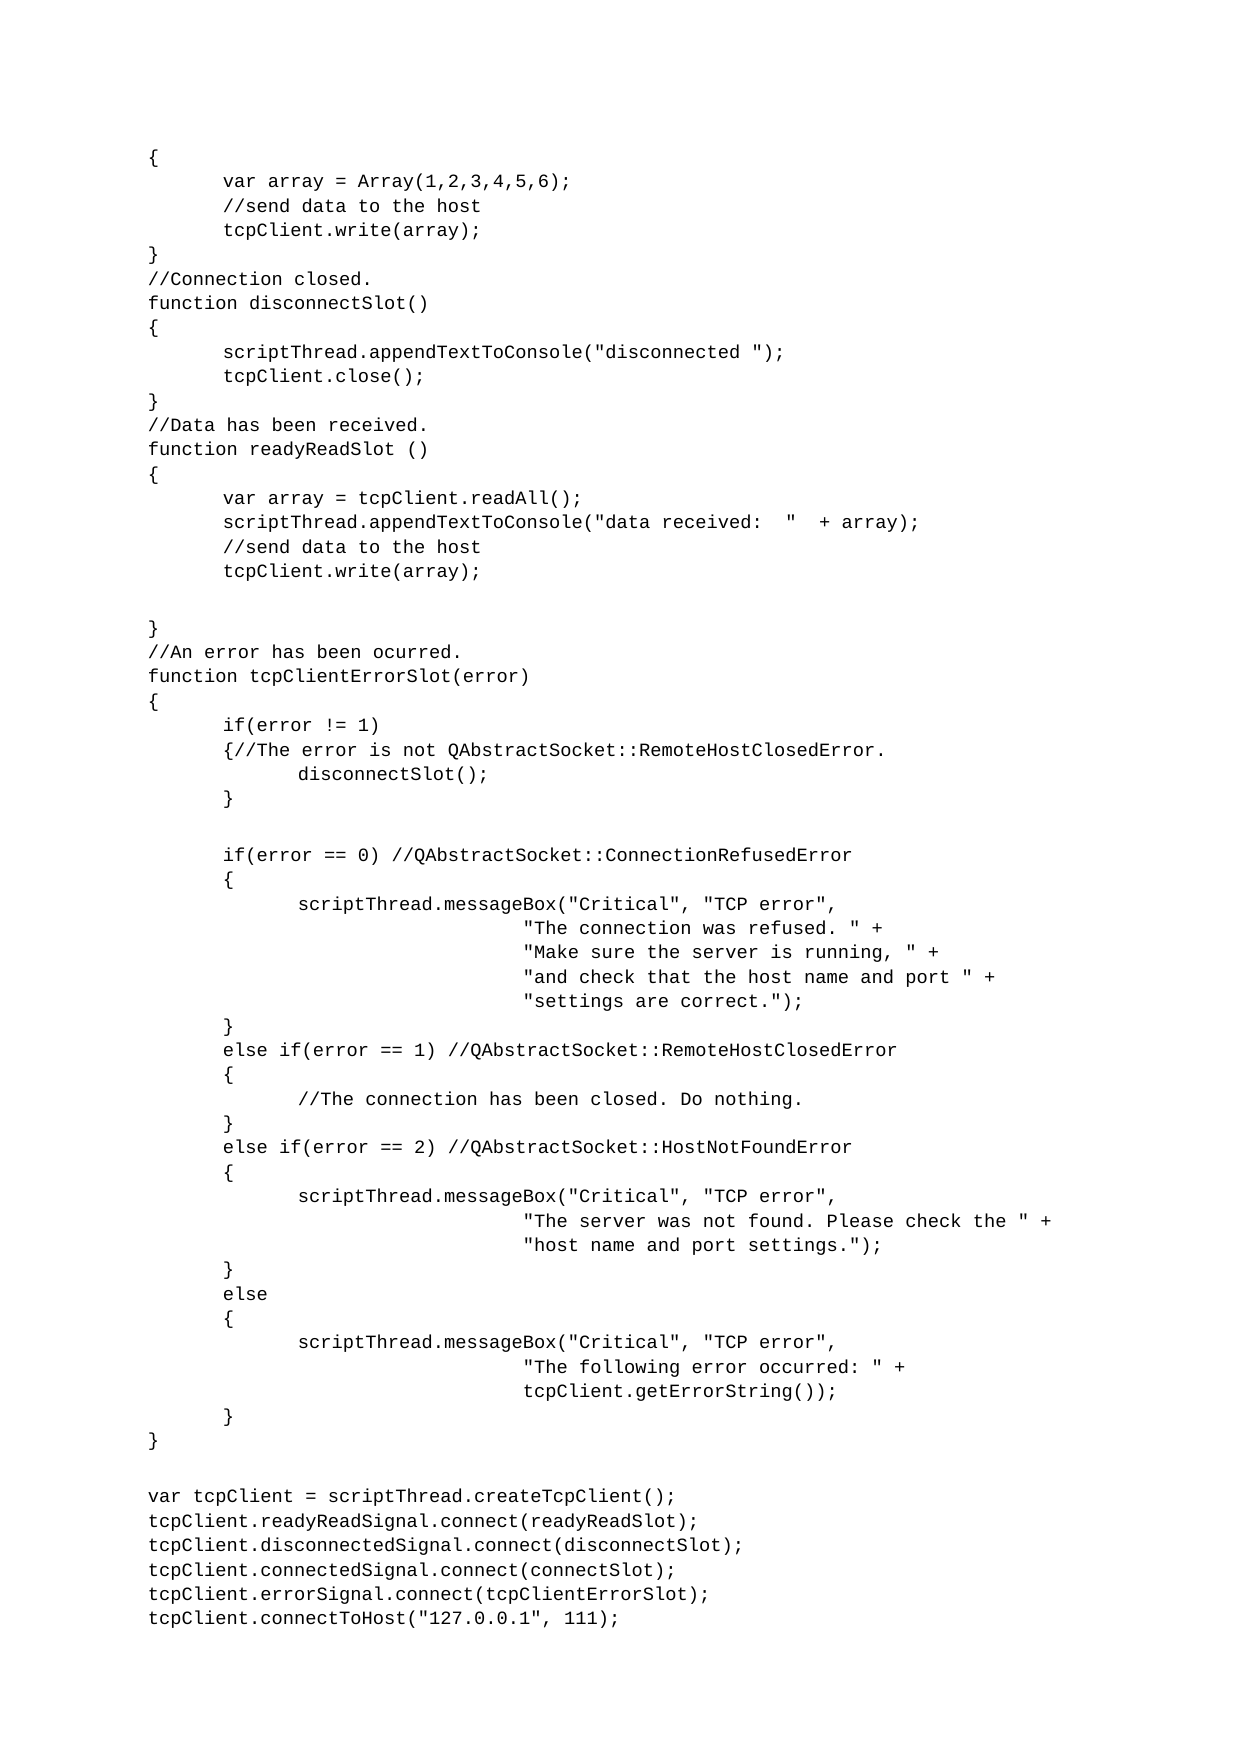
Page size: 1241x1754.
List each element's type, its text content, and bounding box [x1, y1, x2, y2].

text { [148, 1065, 1093, 1086]
text function readyReadSlot () [148, 440, 1093, 461]
text "settings are correct."); [148, 992, 1093, 1013]
text { [148, 870, 1093, 891]
text scriptThread.messageBox("Critical", "TCP error", [148, 894, 1093, 916]
text tcpClient.connectedSignal.connect(connectSlot); [148, 1560, 1093, 1582]
text tcpClient.readyReadSignal.connect(readyReadSlot); [148, 1512, 1093, 1533]
text scriptThread.messageBox("Critical", "TCP error", [148, 1333, 1093, 1354]
text if(error == 0) //QAbstractSocket::ConnectionRefusedError [148, 846, 1093, 867]
text } [148, 1016, 1093, 1038]
text tcpClient.write(array); [148, 221, 1093, 242]
text } [148, 391, 1093, 413]
text //The connection has been closed. Do nothing. [148, 1089, 1093, 1111]
text tcpClient.getErrorString()); [148, 1382, 1093, 1403]
text "and check that the host name and port " + [148, 968, 1093, 989]
text tcpClient.errorSignal.connect(tcpClientErrorSlot); [148, 1585, 1093, 1606]
text { [148, 1163, 1093, 1184]
text { [148, 464, 1093, 486]
text else if(error == 2) //QAbstractSocket::HostNotFoundError [148, 1138, 1093, 1159]
text tcpClient.close(); [148, 367, 1093, 388]
text scriptThread.appendTextToConsole("data received: " + array); [148, 513, 1093, 534]
text { [148, 1309, 1093, 1330]
text } [148, 1431, 1093, 1452]
text "host name and port settings."); [148, 1236, 1093, 1257]
text { [148, 148, 1093, 169]
text "The following error occurred: " + [148, 1358, 1093, 1379]
text tcpClient.write(array); [148, 562, 1093, 583]
text { [148, 318, 1093, 339]
text } [148, 1114, 1093, 1135]
text scriptThread.appendTextToConsole("disconnected "); [148, 343, 1093, 364]
text //send data to the host [148, 538, 1093, 559]
text } [148, 245, 1093, 266]
text "The connection was refused. " + [148, 919, 1093, 940]
text scriptThread.messageBox("Critical", "TCP error", [148, 1187, 1093, 1208]
text else [148, 1284, 1093, 1306]
text function tcpClientErrorSlot(error) [148, 667, 1093, 688]
text disconnectSlot(); [148, 765, 1093, 786]
text } [148, 1406, 1093, 1428]
text function disconnectSlot() [148, 294, 1093, 315]
text //Data has been received. [148, 416, 1093, 437]
text else if(error == 1) //QAbstractSocket::RemoteHostClosedError [148, 1041, 1093, 1062]
text //Connection closed. [148, 269, 1093, 291]
text "Make sure the server is running, " + [148, 943, 1093, 964]
text var tcpClient = scriptThread.createTcpClient(); [148, 1487, 1093, 1508]
text tcpClient.connectToHost("127.0.0.1", 111); [148, 1609, 1093, 1630]
text {//The error is not QAbstractSocket::RemoteHostClosedError. [148, 740, 1093, 762]
text } [148, 789, 1093, 810]
text if(error != 1) [148, 716, 1093, 737]
text tcpClient.disconnectedSignal.connect(disconnectSlot); [148, 1536, 1093, 1557]
text "The server was not found. Please check the " + [148, 1211, 1093, 1233]
text } [148, 618, 1093, 640]
text //An error has been ocurred. [148, 643, 1093, 664]
text } [148, 1260, 1093, 1281]
text var array = Array(1,2,3,4,5,6); [148, 172, 1093, 193]
text var array = tcpClient.readAll(); [148, 489, 1093, 510]
text //send data to the host [148, 196, 1093, 218]
text { [148, 692, 1093, 713]
